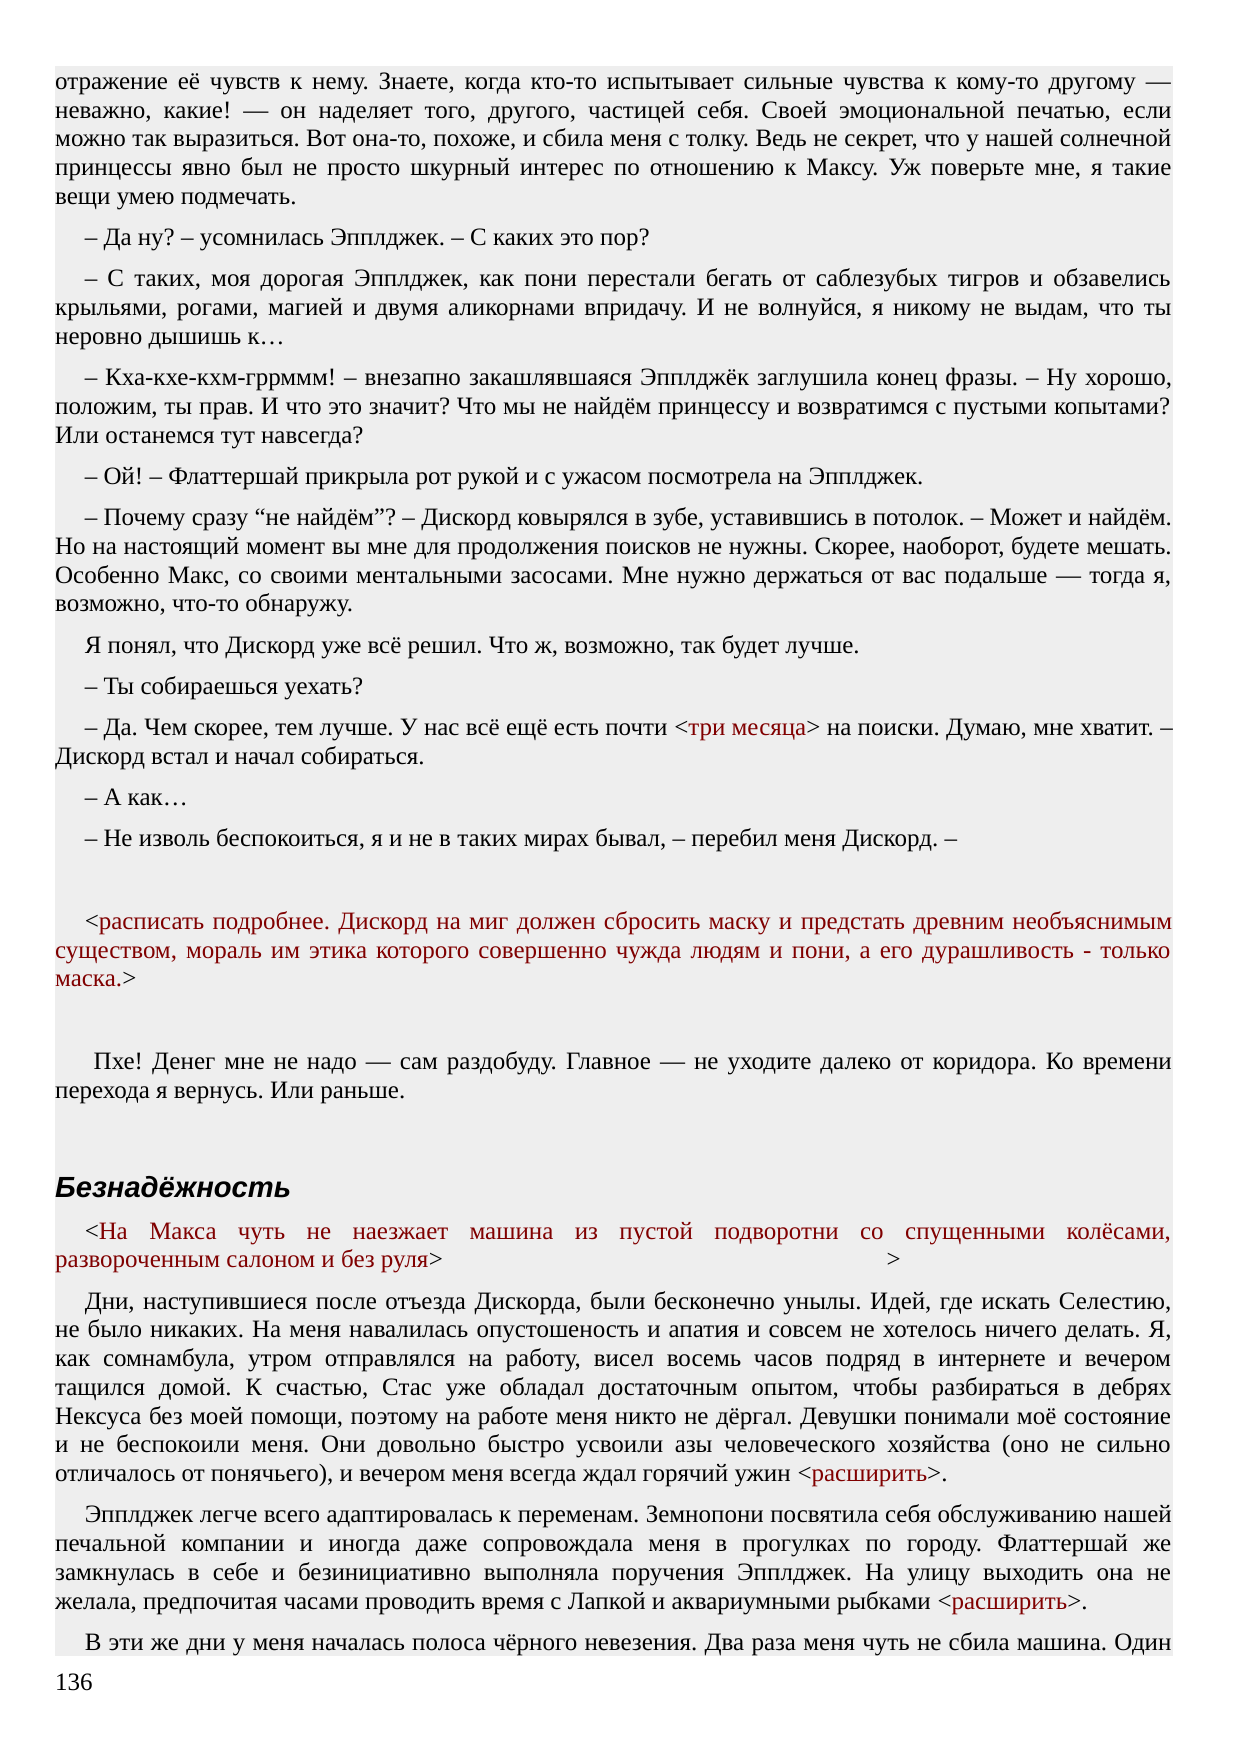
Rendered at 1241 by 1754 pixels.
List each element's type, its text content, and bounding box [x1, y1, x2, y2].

text – А как… [55, 782, 1173, 811]
text – Да ну? – усомнилась Эпплджек. – С каких это пор? [55, 222, 1173, 251]
text Пхе! Денег мне не надо — сам раздобуду. Главное — не уходите далеко от коридора. Ко времени перехода я вернусь. Или раньше. [55, 1046, 1173, 1103]
text Эпплджек легче всего адаптировалась к переменам. Земнопони посвятила себя обслуживанию нашей печальной компании и иногда даже сопровождала меня в прогулках по городу. Флаттершай же замкнулась в себе и безинициативно выполняла поручения Эпплджек. На улицу выходить она не желала, предпочитая часами проводить время с Лапкой и аквариумными рыбками <расширить>. [55, 1499, 1173, 1614]
text <расписать подробнее. Дискорд на миг должен сбросить маску и предстать древним необъяснимым существом, мораль им этика которого совершенно чужда людям и пони, а его дурашливость - только маска.> [55, 906, 1173, 992]
text Дни, наступившиеся после отъезда Дискорда, были бесконечно унылы. Идей, где искать Селестию, не было никаких. На меня навалилась опустошеность и апатия и совсем не хотелось ничего делать. Я, как сомнамбула, утром отправлялся на работу, висел восемь часов подряд в интернете и вечером тащился домой. К счастью, Стас уже обладал достаточным опытом, чтобы разбираться в дебрях Нексуса без моей помощи, поэтому на работе меня никто не дёргал. Девушки понимали моё состояние и не беспокоили меня. Они довольно быстро усвоили азы человеческого хозяйства (оно не сильно отличалось от понячьего), и вечером меня всегда ждал горячий ужин <расширить>. [55, 1286, 1173, 1487]
subtitle Безнадёжность [55, 1170, 1173, 1203]
text – С таких, моя дорогая Эпплджек, как пони перестали бегать от саблезубых тигров и обзавелись крыльями, рогами, магией и двумя аликорнами впридачу. И не волнуйся, я никому не выдам, что ты неровно дышишь к… [55, 263, 1173, 350]
text – Кха-кхе-кхм-гррммм! – внезапно закашлявшаяся Эпплджёк заглушила конец фразы. – Ну хорошо, положим, ты прав. И что это значит? Что мы не найдём принцессу и возвратимся с пустыми копытами? Или останемся тут навсегда? [55, 362, 1173, 448]
text – Ты собираешься уехать? [55, 671, 1173, 700]
text – Не изволь беспокоиться, я и не в таких мирах бывал, – перебил меня Дискорд. – [55, 823, 1173, 852]
text В эти же дни у меня началась полоса чёрного невезения. Два раза меня чуть не сбила машина. Один [55, 1627, 1173, 1656]
text отражение её чувств к нему. Знаете, когда кто-то испытывает сильные чувства к кому-то другому — неважно, какие! — он наделяет того, другого, частицей себя. Своей эмоциональной печатью, если можно так выразиться. Вот она-то, похоже, и сбила меня с толку. Ведь не секрет, что у нашей солнечной принцессы явно был не просто шкурный интерес по отношению к Максу. Уж поверьте мне, я такие вещи умею подмечать. [55, 66, 1173, 210]
text – Да. Чем скорее, тем лучше. У нас всё ещё есть почти <три месяца> на поиски. Думаю, мне хватит. – Дискорд встал и начал собираться. [55, 712, 1173, 770]
text <На Макса чуть не наезжает машина из пустой подворотни со спущенными колёсами, развороченным салоном и без руля> > [55, 1216, 1173, 1273]
text – Ой! – Флаттершай прикрыла рот рукой и с ужасом посмотрела на Эпплджек. [55, 461, 1173, 490]
text – Почему сразу “не найдём”? – Дискорд ковырялся в зубе, уставившись в потолок. – Может и найдём. Но на настоящий момент вы мне для продолжения поисков не нужны. Скорее, наоборот, будете мешать. Особенно Макс, со своими ментальными засосами. Мне нужно держаться от вас подальше — тогда я, возможно, что-то обнаружу. [55, 502, 1173, 617]
text Я понял, что Дискорд уже всё решил. Что ж, возможно, так будет лучше. [55, 630, 1173, 658]
